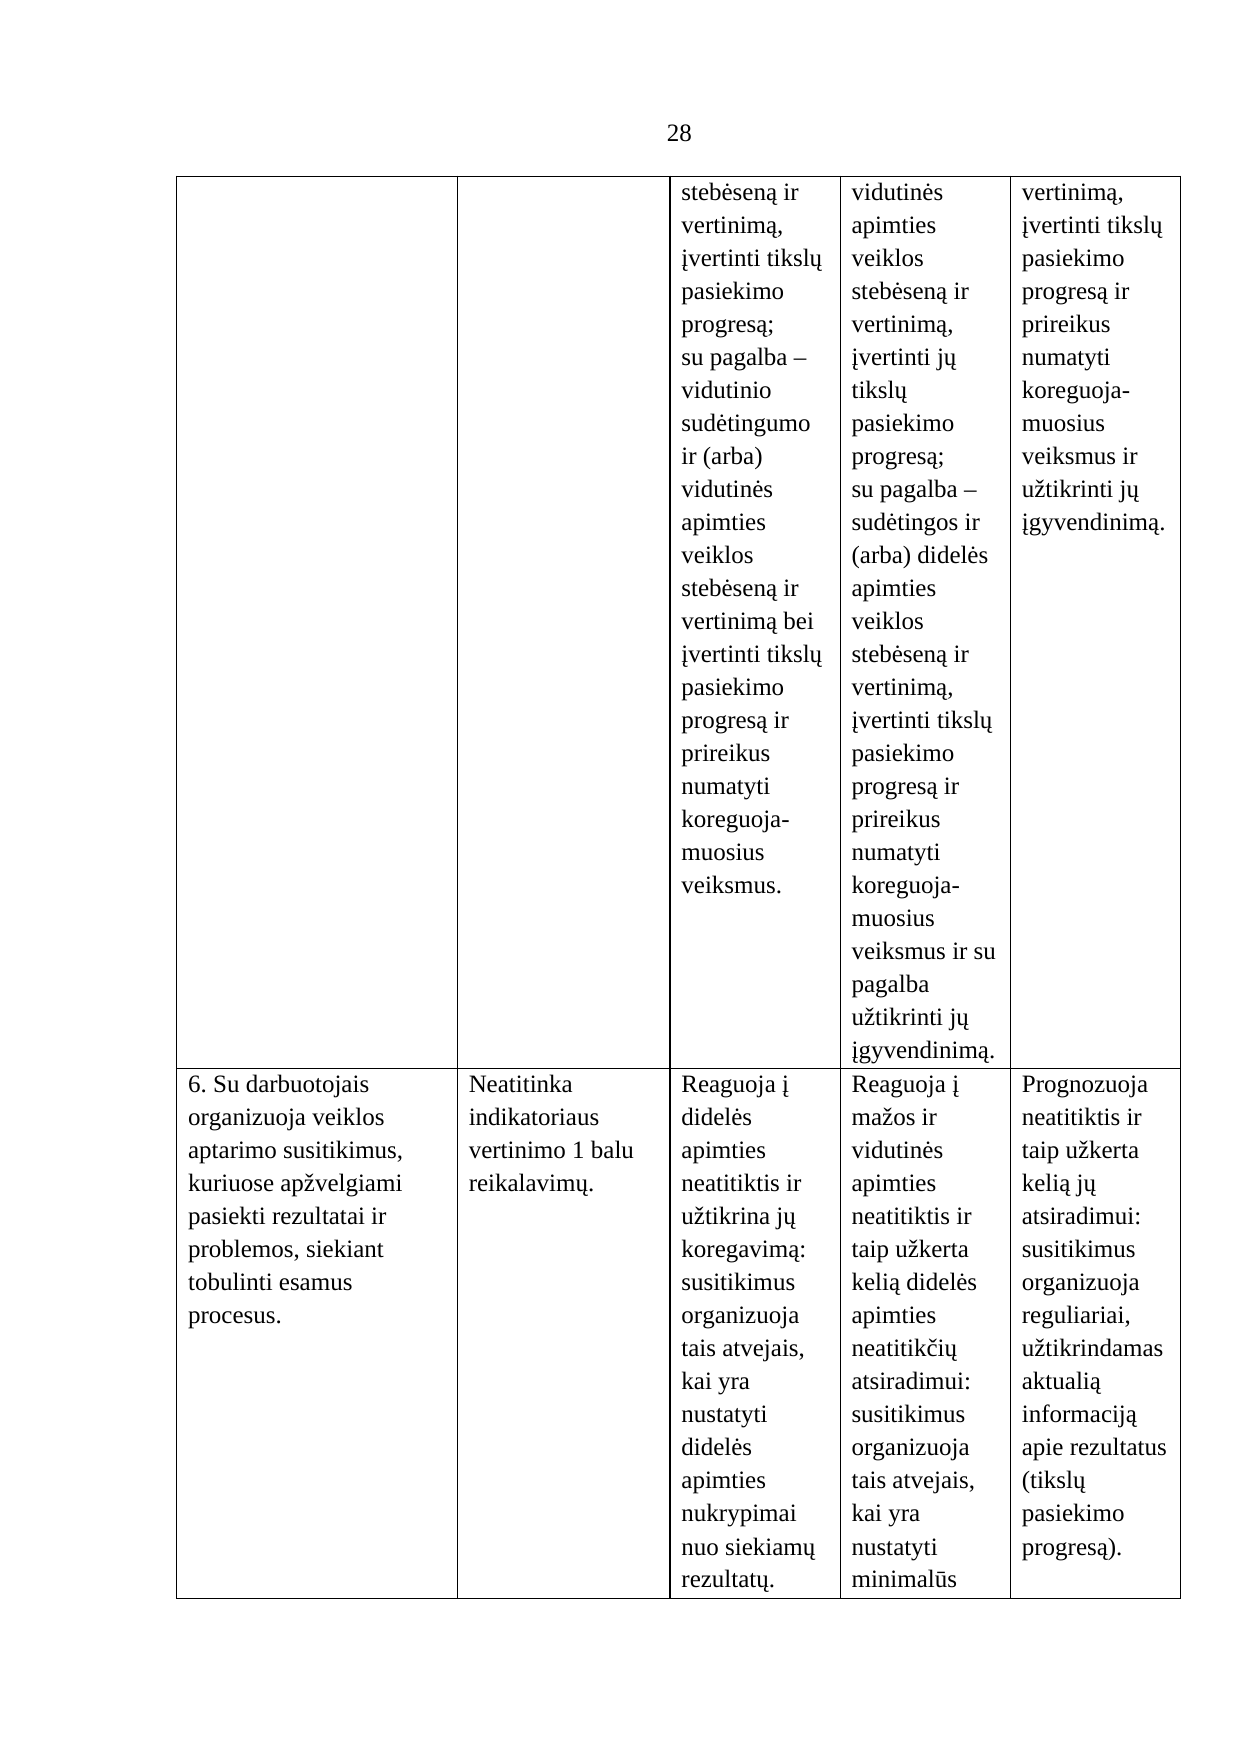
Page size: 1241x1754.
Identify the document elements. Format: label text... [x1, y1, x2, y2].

table_cell Prognozuoja neatitiktis ir taip užkerta kelią jų atsiradimui: susitikimus organizuoja reguliariai, užtikrindamas aktualią informaciją apie rezultatus (tikslų pasiekimo progresą). [1011, 1069, 1180, 1598]
table_cell [458, 177, 669, 1068]
table_cell Reaguoja į didelės apimties neatitiktis ir užtikrina jų koregavimą: susitikimus organizuoja tais atvejais, kai yra nustatyti didelės apimties nukrypimai nuo siekiamų rezultatų. [671, 1069, 840, 1598]
table_cell Neatitinka indikatoriaus vertinimo 1 balu reikalavimų. [458, 1069, 669, 1598]
table_cell Reaguoja į mažos ir vidutinės apimties neatitiktis ir taip užkerta kelią didelės apimties neatitikčių atsiradimui: susitikimus organizuoja tais atvejais, kai yra nustatyti minimalūs [841, 1069, 1010, 1598]
table_cell 6. Su darbuotojais organizuoja veiklos aptarimo susitikimus, kuriuose apžvelgiami pasiekti rezultatai ir problemos, siekiant tobulinti esamus procesus. [177, 1069, 457, 1598]
table_cell vidutinės apimties veiklos stebėseną ir vertinimą, įvertinti jų tikslų pasiekimo progresą; su pagalba – sudėtingos ir (arba) didelės apimties veiklos stebėseną ir vertinimą, įvertinti tikslų pasiekimo progresą ir prireikus numatyti koreguoja-muosius veiksmus ir su pagalba užtikrinti jų įgyvendinimą. [841, 177, 1010, 1068]
table_cell vertinimą, įvertinti tikslų pasiekimo progresą ir prireikus numatyti koreguoja-muosius veiksmus ir užtikrinti jų įgyvendinimą. [1011, 177, 1180, 1068]
table_cell stebėseną ir vertinimą, įvertinti tikslų pasiekimo progresą; su pagalba – vidutinio sudėtingumo ir (arba) vidutinės apimties veiklos stebėseną ir vertinimą bei įvertinti tikslų pasiekimo progresą ir prireikus numatyti koreguoja-muosius veiksmus. [671, 177, 840, 1068]
table_cell [177, 177, 457, 1068]
